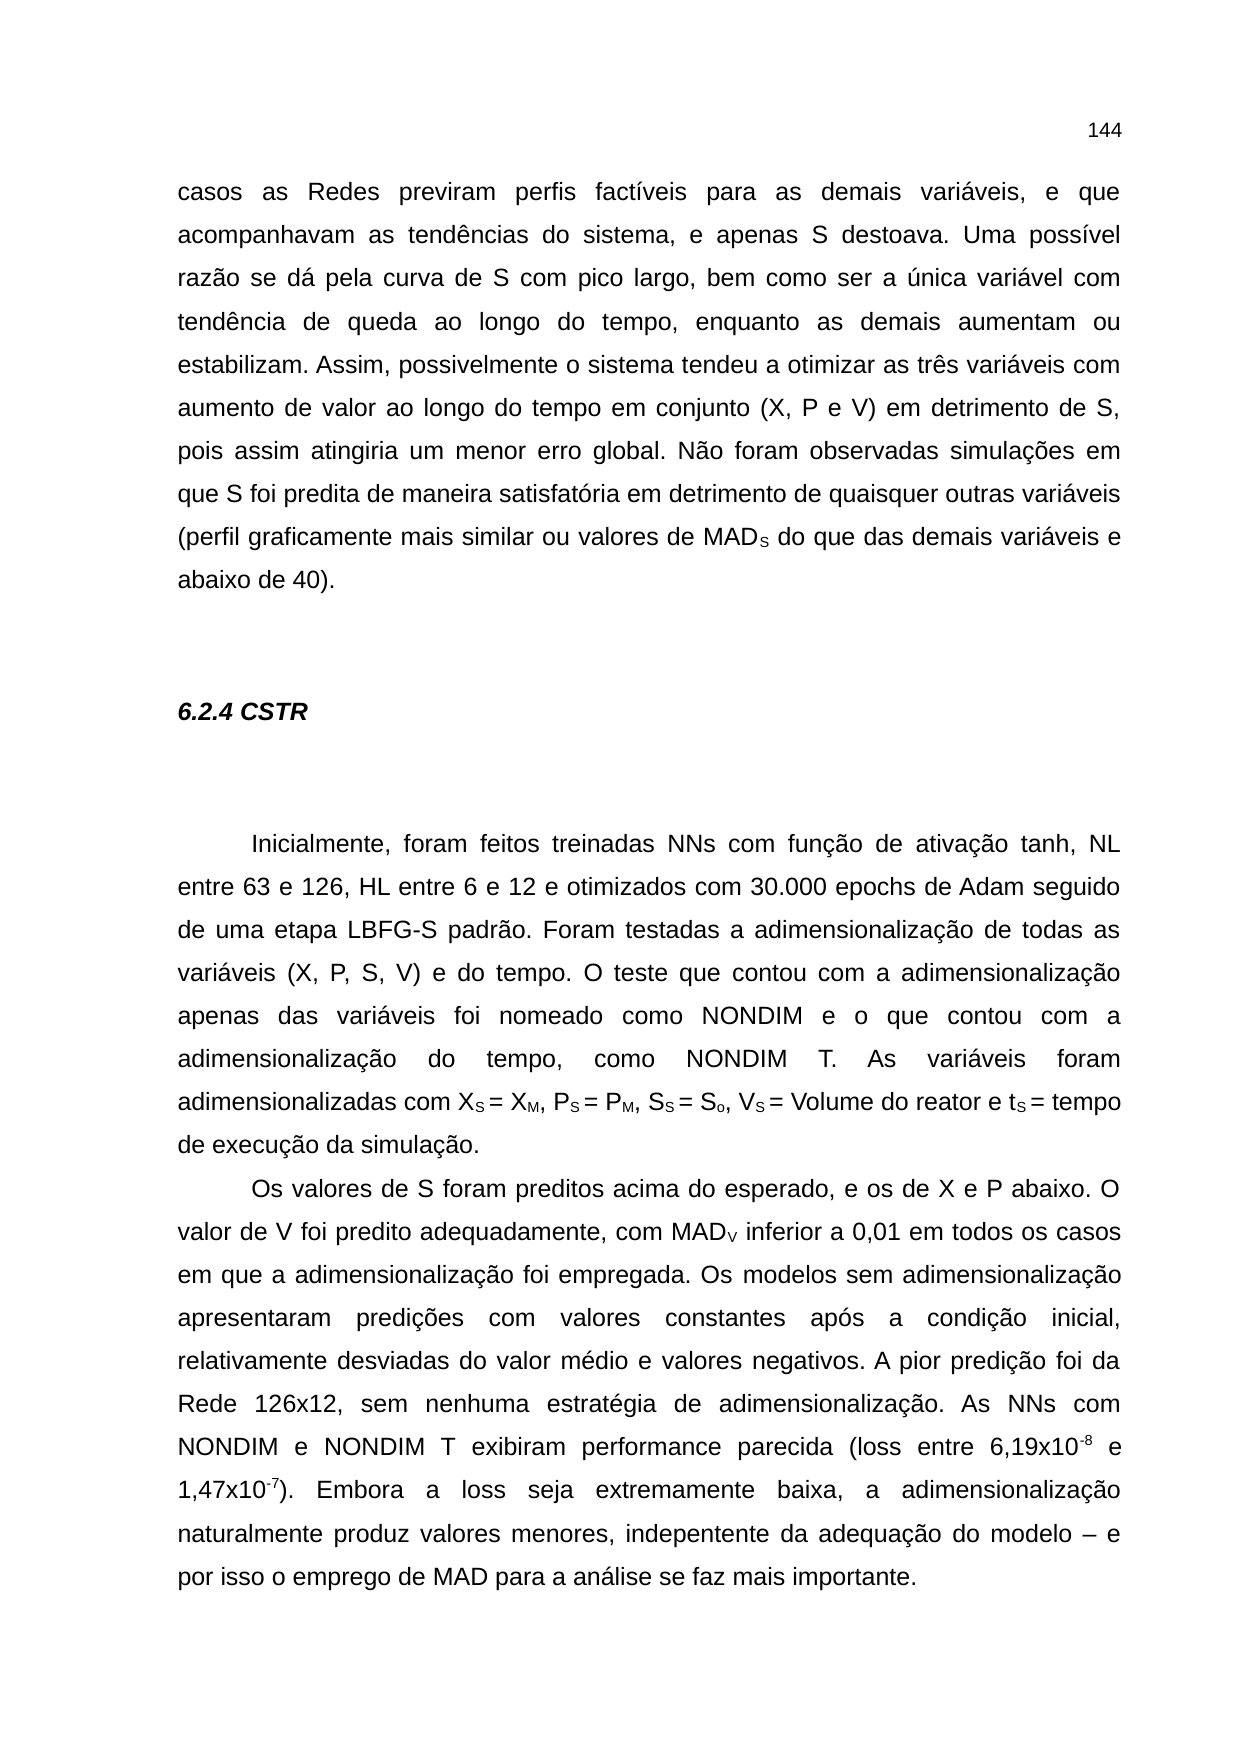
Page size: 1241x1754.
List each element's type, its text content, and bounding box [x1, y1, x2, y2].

subtitle CSTR [177, 697, 1122, 726]
text Os valores de S foram preditos acima do esperado, e os de X e P abaixo. O valor de V foi predito adequadamente, com MADV inferior a 0,01 em todos os casos em que a adimensionalização foi empregada. Os modelos sem adimensionalização apresentaram predições com valores constantes após a condição inicial, relativamente desviadas do valor médio e valores negativos. A pior predição foi da Rede 126x12, sem nenhuma estratégia de adimensionalização. As NNs com NONDIM e NONDIM T exibiram performance parecida (loss entre 6,19x10-8 e 1,47x10-7). Embora a loss seja extremamente baixa, a adimensionalização naturalmente produz valores menores, indepentente da adequação do modelo – e por isso o emprego de MAD para a análise se faz mais importante. [177, 1173, 1122, 1590]
text Inicialmente, foram feitos treinadas NNs com função de ativação tanh, NL entre 63 e 126, HL entre 6 e 12 e otimizados com 30.000 epochs de Adam seguido de uma etapa LBFG-S padrão. Foram testadas a adimensionalização de todas as variáveis (X, P, S, V) e do tempo. O teste que contou com a adimensionalização apenas das variáveis foi nomeado como NONDIM e o que contou com a adimensionalização do tempo, como NONDIM T. As variáveis foram adimensionalizadas com XS = XM, PS = PM, SS = So, VS = Volume do reator e tS = tempo de execução da simulação. [177, 828, 1122, 1159]
text casos as Redes previram perfis factíveis para as demais variáveis, e que acompanhavam as tendências do sistema, e apenas S destoava. Uma possível razão se dá pela curva de S com pico largo, bem como ser a única variável com tendência de queda ao longo do tempo, enquanto as demais aumentam ou estabilizam. Assim, possivelmente o sistema tendeu a otimizar as três variáveis com aumento de valor ao longo do tempo em conjunto (X, P e V) em detrimento de S, pois assim atingiria um menor erro global. Não foram observadas simulações em que S foi predita de maneira satisfatória em detrimento de quaisquer outras variáveis (perfil graficamente mais similar ou valores de MADS do que das demais variáveis e abaixo de 40). [177, 177, 1122, 594]
